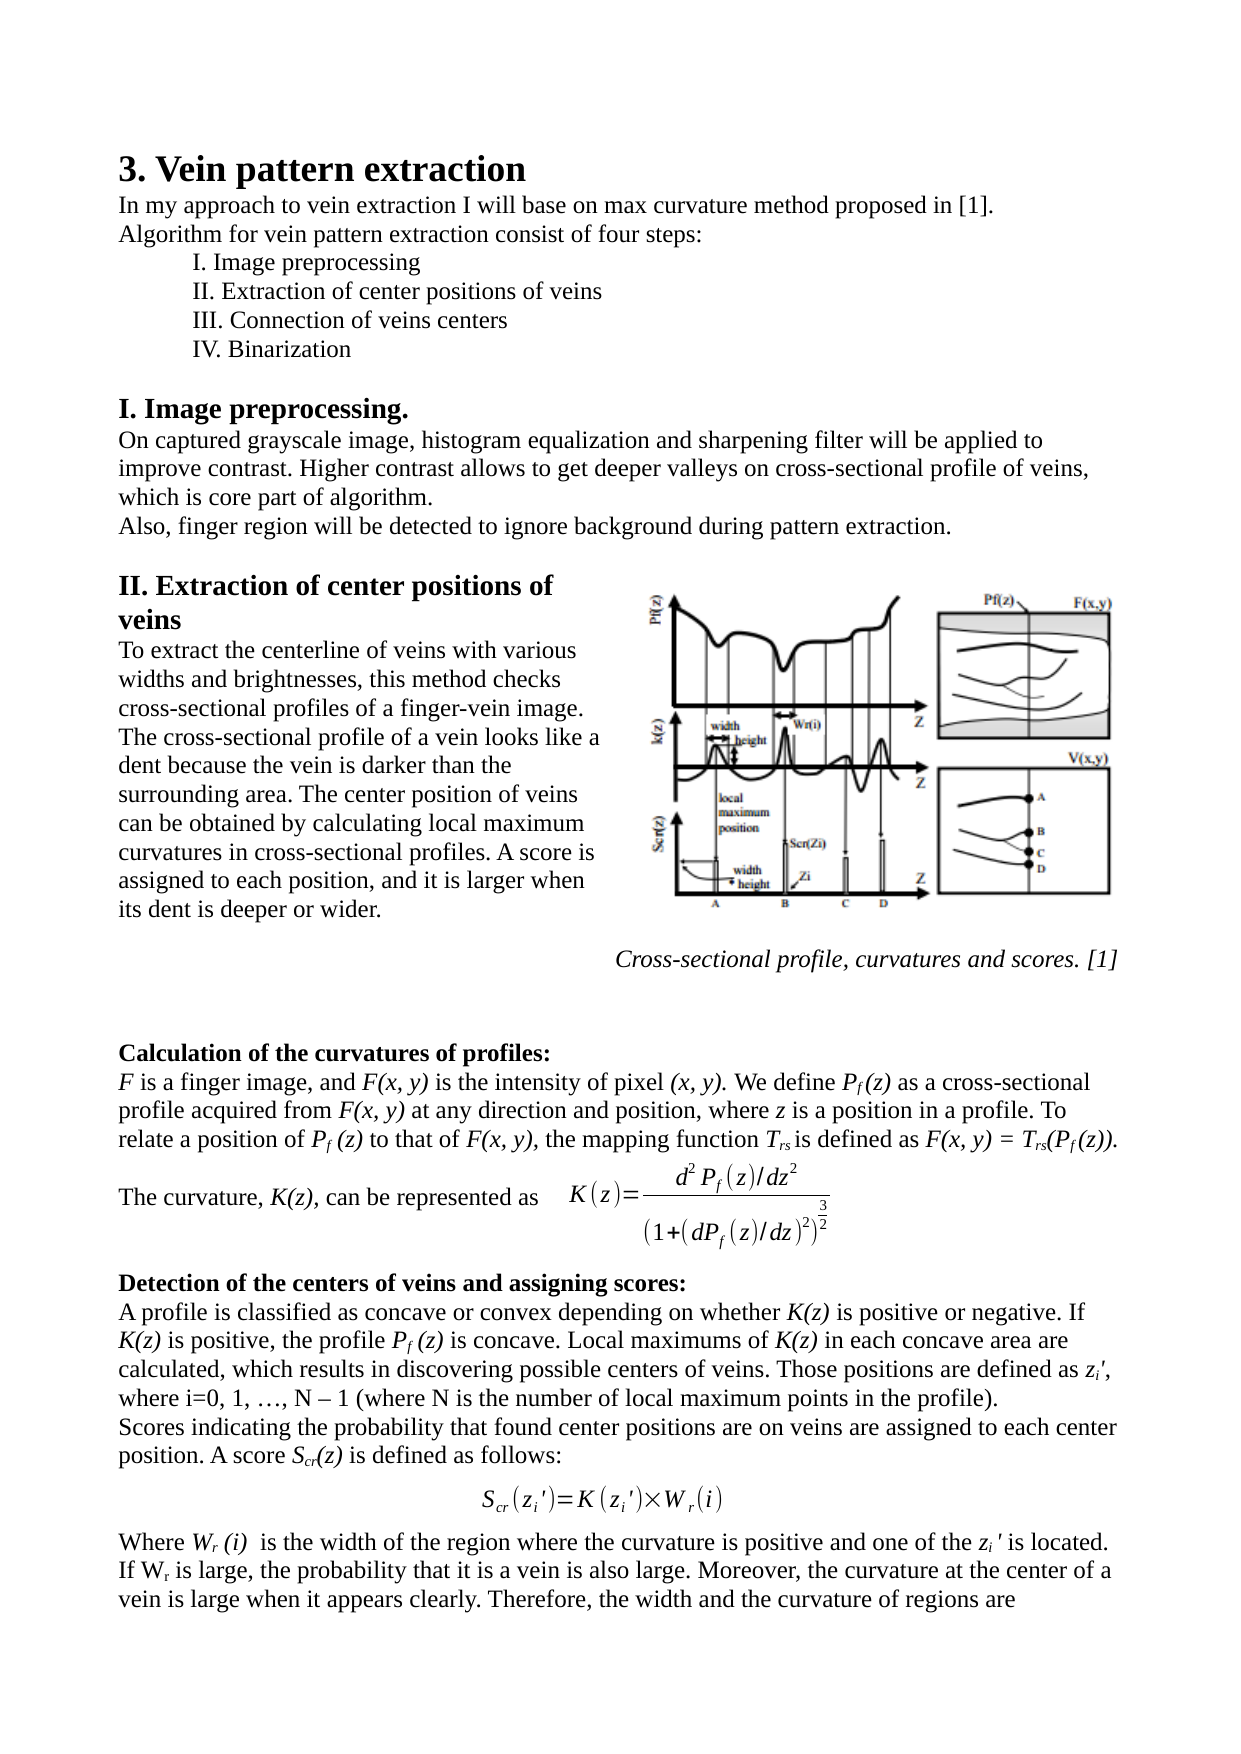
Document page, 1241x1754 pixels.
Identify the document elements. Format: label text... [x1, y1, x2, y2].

text III. Connection of veins centers [118, 305, 1122, 334]
text To extract the centerline of veins with various widths and brightnesses, this method checks cross-sectional profiles of a finger-vein image. The cross-sectional profile of a vein looks like a dent because the vein is darker than the surrounding area. The center position of veins can be obtained by calculating local maximum curvatures in cross-sectional profiles. A score is assigned to each position, and it is larger when its dent is deeper or wider. [118, 636, 614, 923]
text Scores indicating the probability that found center positions are on veins are assigned to each center position. A score Scr(z) is defined as follows: [118, 1412, 1122, 1498]
text A profile is classified as concave or convex depending on whether K(z) is positive or negative. If K(z) is positive, the profile Pf (z) is concave. Local maximums of K(z) in each concave area are calculated, which results in discovering possible centers of veins. Those positions are defined as zi', where i=0, 1, …, N – 1 (where N is the number of local maximum points in the profile). [118, 1297, 1122, 1412]
text II. Extraction of center positions of veins [118, 568, 615, 636]
text I. Image preprocessing. [118, 391, 1122, 425]
text If Wr is large, the probability that it is a vein is also large. Moreover, the curvature at the center of a vein is large when it appears clearly. Therefore, the width and the curvature of regions are [118, 1556, 1122, 1613]
text The curvature, K(z), can be represented as [118, 1182, 1122, 1211]
text II. Extraction of center positions of veins [118, 276, 1122, 305]
text Where Wr (i) is the width of the region where the curvature is positive and one of the zi ' is located. [118, 1527, 1122, 1556]
text In my approach to vein extraction I will base on max curvature method proposed in [1]. [118, 190, 1122, 219]
text Calculation of the curvatures of profiles: [118, 1038, 1122, 1067]
text Also, finger region will be detected to ignore background during pattern extraction. [118, 511, 1122, 540]
text Algorithm for vein pattern extraction consist of four steps: I. Image preprocessing [118, 219, 1122, 276]
text Detection of the centers of veins and assigning scores: [118, 1239, 1122, 1297]
text 3. Vein pattern extraction [118, 147, 1122, 190]
text IV. Binarization [118, 334, 1122, 362]
text F is a finger image, and F(x, y) is the intensity of pixel (x, y). We define Pf (z) as a cross-sectional profile acquired from F(x, y) at any direction and position, where z is a position in a profile. To relate a position of Pf (z) to that of F(x, y), the mapping function Trs is defined as F(x, y) = Trs(Pf (z)). [118, 1067, 1122, 1153]
picture [614, 569, 1145, 945]
text On captured grayscale image, histogram equalization and sharpening filter will be applied to improve contrast. Higher contrast allows to get deeper valleys on cross-sectional profile of veins, which is core part of algorithm. [118, 425, 1122, 511]
text Cross-sectional profile, curvatures and scores. [1] [615, 945, 1144, 973]
